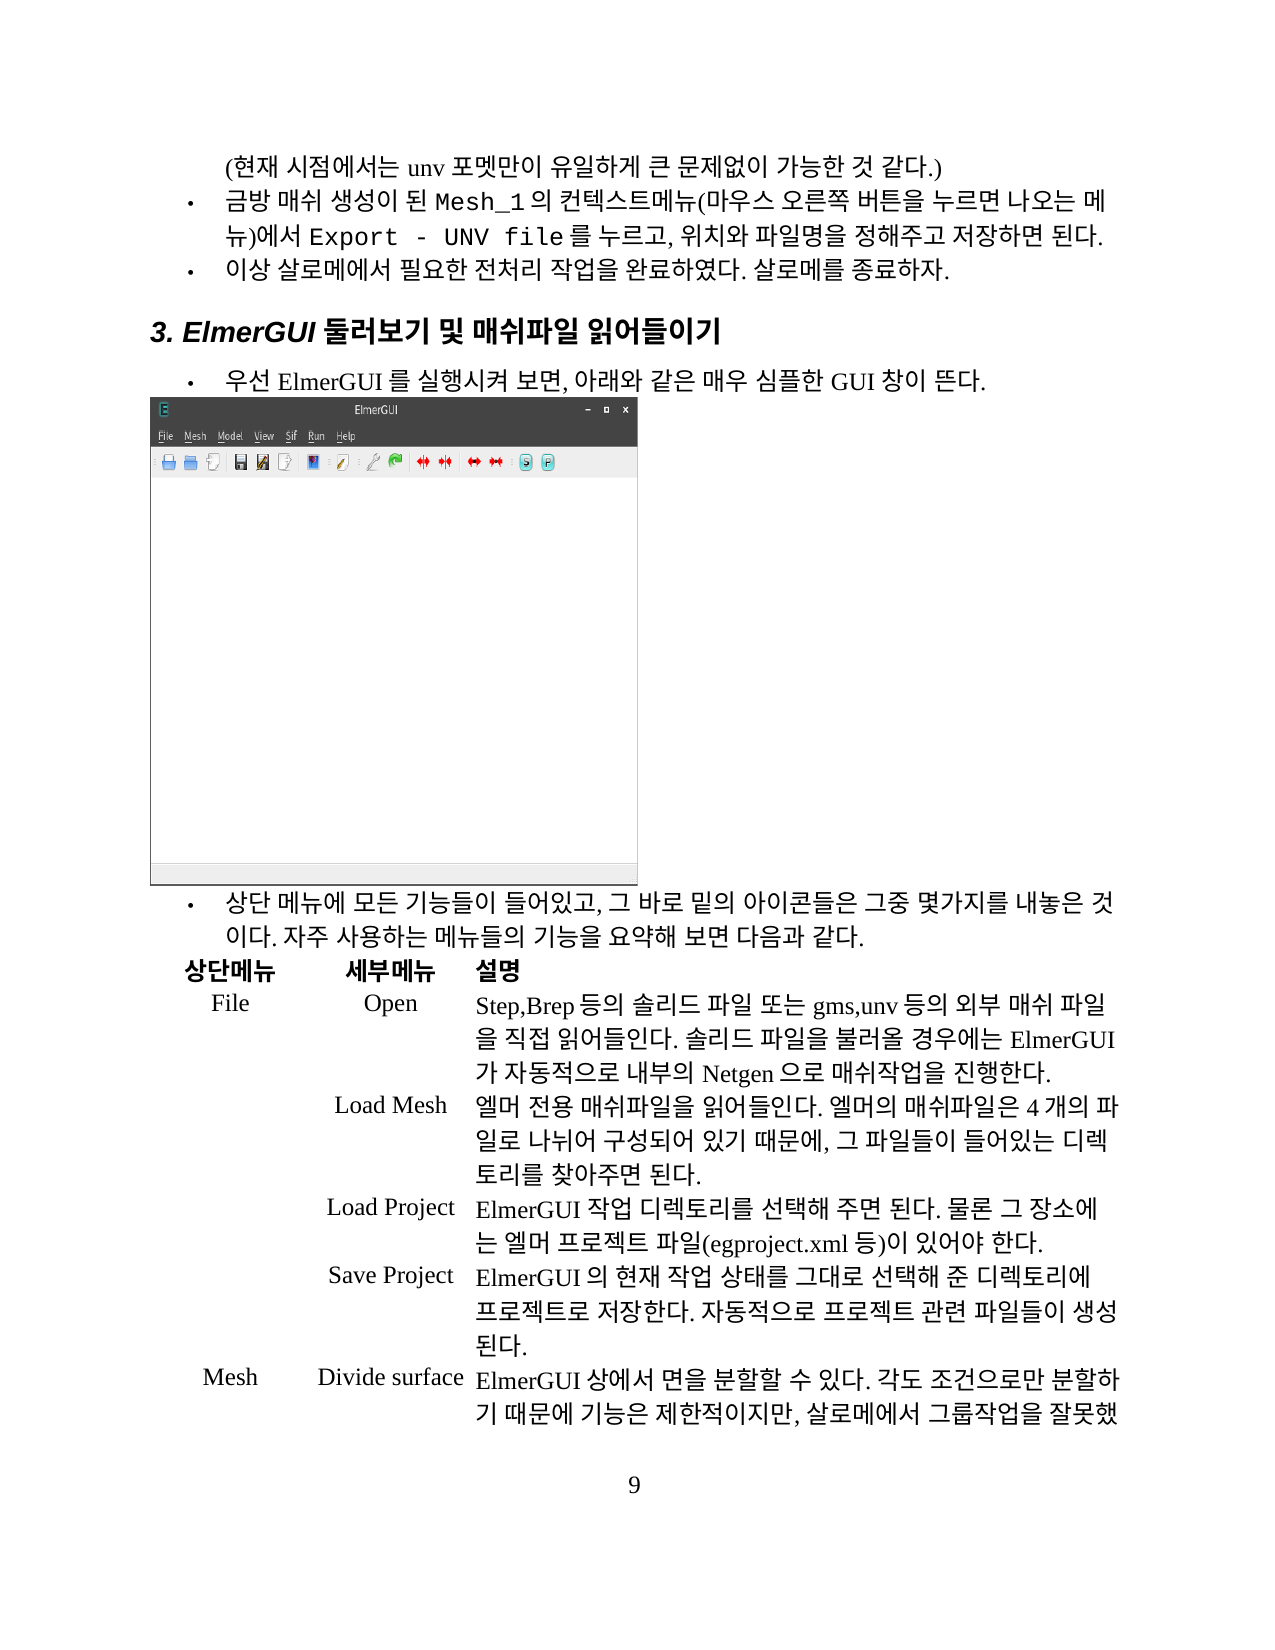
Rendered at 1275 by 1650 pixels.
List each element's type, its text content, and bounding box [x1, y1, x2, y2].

table_cell ElmerGUI상에서 면을 분할할 수 있다. 각도 조건으로만 분할하기 때문에 기능은 제한적이지만, 살로메에서 그룹작업을 잘못했 [471, 1362, 1125, 1430]
list 금방 매쉬 생성이 된 Mesh_1의 컨텍스트메뉴(마우스 오른쪽 버튼을 누르면 나오는 메뉴)에서 Export - UNV file를 누르고, 위치와 파일명을 정해주고 저장하면 된다. [187, 184, 1125, 253]
table_cell Step,Brep등의 솔리드 파일 또는 gms,unv등의 외부 매쉬 파일을 직접 읽어들인다. 솔리드 파일을 불러올 경우에는 ElmerGUI가 자동적으로 내부의 Netgen으로 매쉬작업을 진행한다. [471, 988, 1125, 1090]
table_header 설명 [471, 954, 1125, 988]
table_cell ElmerGUI 작업 디렉토리를 선택해 주면 된다. 물론 그 장소에는 엘머 프로젝트 파일(egproject.xml 등)이 있어야 한다. [471, 1192, 1125, 1260]
table_cell [150, 1090, 310, 1192]
list (현재 시점에서는 unv 포멧만이 유일하게 큰 문제없이 가능한 것 같다.) [187, 150, 1125, 184]
table_cell Save Project [310, 1260, 471, 1362]
table_cell 엘머 전용 매쉬파일을 읽어들인다. 엘머의 매쉬파일은 4개의 파일로 나뉘어 구성되어 있기 때문에, 그 파일들이 들어있는 디렉토리를 찾아주면 된다. [471, 1090, 1125, 1192]
table_cell File [150, 988, 310, 1090]
list 이상 살로메에서 필요한 전처리 작업을 완료하였다. 살로메를 종료하자. [187, 253, 1125, 287]
subtitle 3. ElmerGUI 둘러보기 및 매쉬파일 읽어들이기 [150, 312, 1125, 351]
table_cell Divide surface [310, 1362, 471, 1430]
table_cell ElmerGUI의 현재 작업 상태를 그대로 선택해 준 디렉토리에 프로젝트로 저장한다. 자동적으로 프로젝트 관련 파일들이 생성된다. [471, 1260, 1125, 1362]
list 우선 ElmerGUI를 실행시켜 보면, 아래와 같은 매우 심플한 GUI 창이 뜬다. [187, 364, 1125, 398]
table_cell Load Project [310, 1192, 471, 1260]
table_header 상단메뉴 [150, 954, 310, 988]
list 상단 메뉴에 모든 기능들이 들어있고, 그 바로 밑의 아이콘들은 그중 몇가지를 내놓은 것이다. 자주 사용하는 메뉴들의 기능을 요약해 보면 다음과 같다. [187, 885, 1125, 953]
table_cell [150, 1192, 310, 1260]
table_cell Load Mesh [310, 1090, 471, 1192]
table_header 세부메뉴 [310, 954, 471, 988]
table_cell Open [310, 988, 471, 1090]
table_cell Mesh [150, 1362, 310, 1430]
picture [150, 397, 638, 886]
table_cell [150, 1260, 310, 1362]
